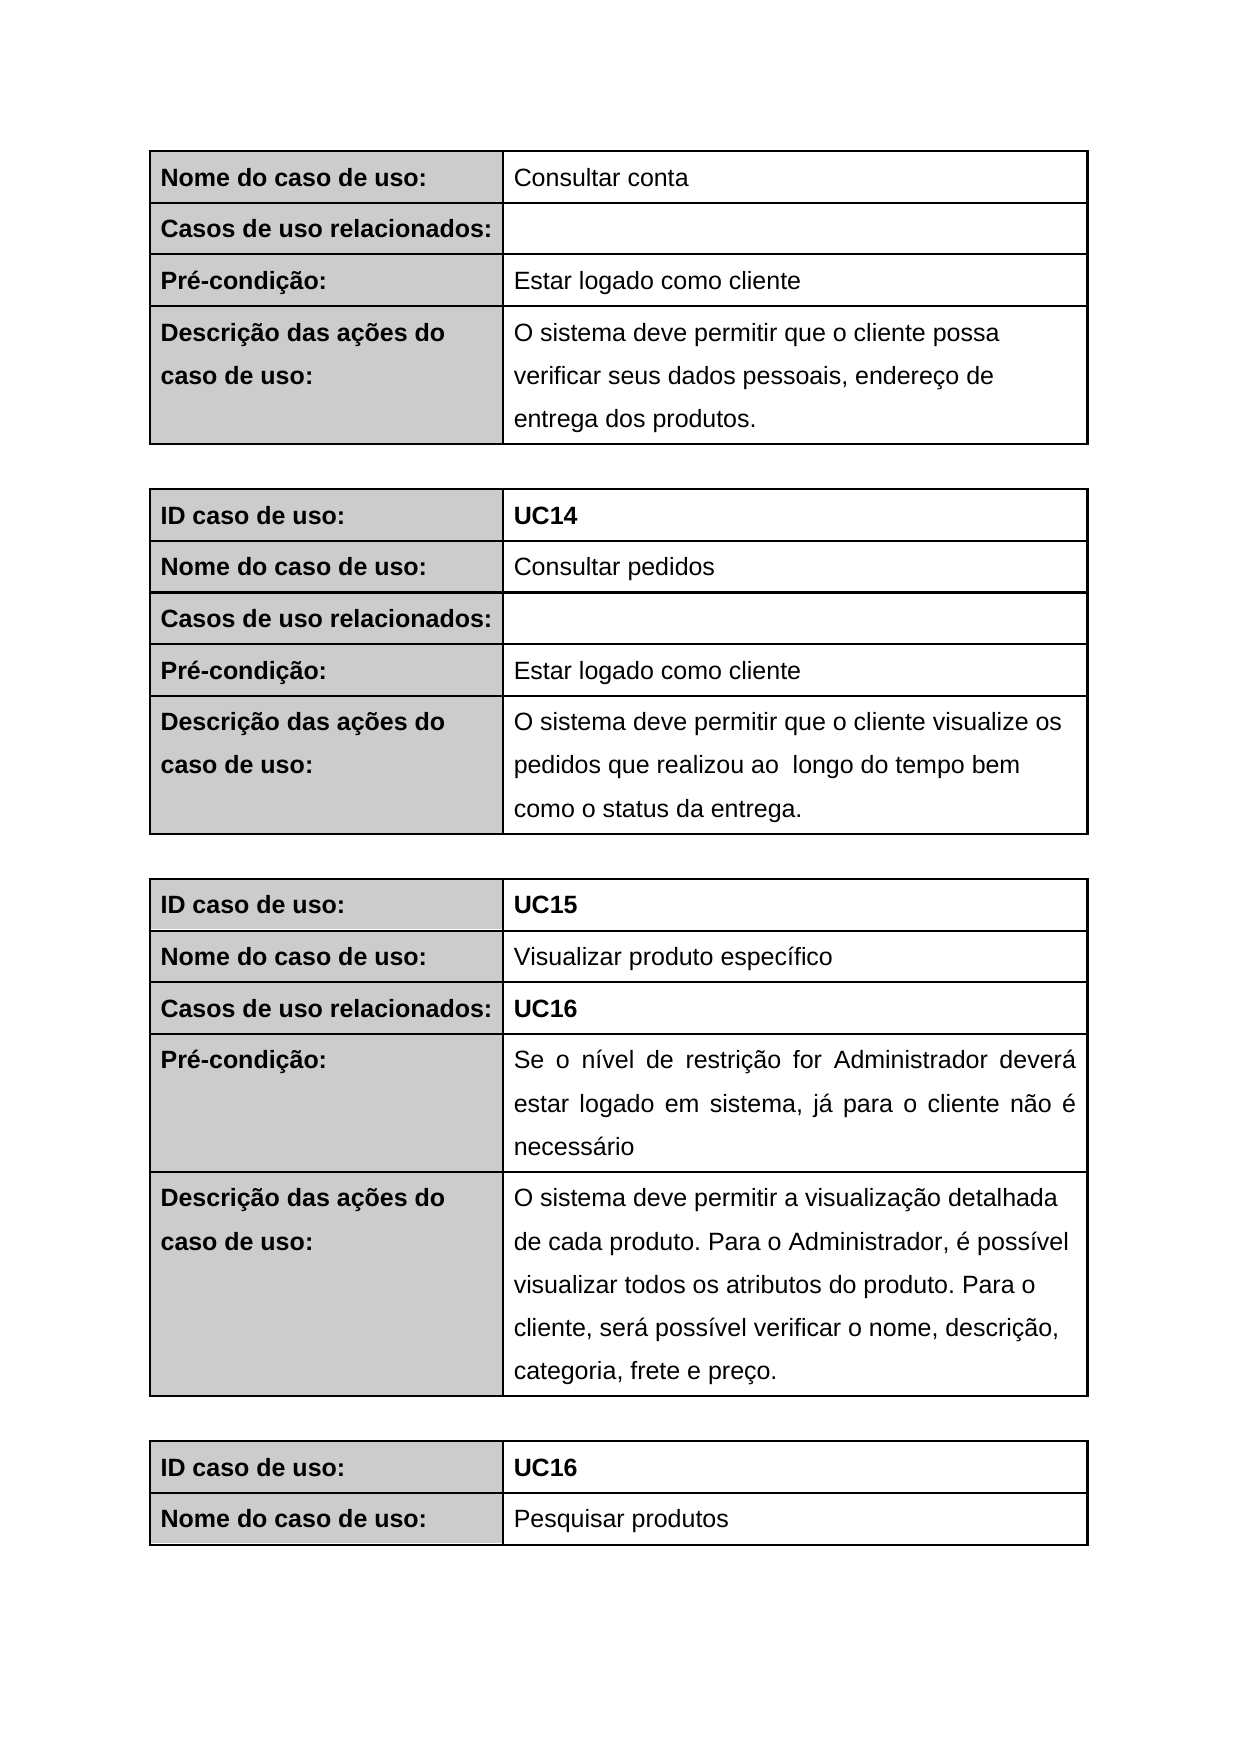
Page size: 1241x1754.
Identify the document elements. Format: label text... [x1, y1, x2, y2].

table_cell Se o nível de restrição for Administrador deverá estar logado em sistema, já para o cliente não é necessário [504, 1035, 1086, 1171]
table_cell Pré-condição: [151, 1035, 502, 1171]
table_cell O sistema deve permitir a visualização detalhada de cada produto. Para o Administrador, é possível visualizar todos os atributos do produto. Para o cliente, será possível verificar o nome, descrição, categoria, frete e preço. [504, 1173, 1086, 1395]
table_cell Pré-condição: [151, 645, 502, 695]
table_cell Pré-condição: [151, 255, 502, 305]
table_cell O sistema deve permitir que o cliente possa verificar seus dados pessoais, endereço de entrega dos produtos. [504, 307, 1086, 443]
table_cell Casos de uso relacionados: [151, 204, 502, 253]
table_header UC16 [504, 1442, 1086, 1492]
table_cell Descrição das ações do caso de uso: [151, 1173, 502, 1395]
table_cell Estar logado como cliente [504, 645, 1086, 695]
table_cell Nome do caso de uso: [151, 1494, 502, 1543]
table_cell Nome do caso de uso: [151, 932, 502, 981]
table_cell Nome do caso de uso: [151, 542, 502, 591]
table_cell UC16 [504, 983, 1086, 1033]
table_cell [504, 204, 1086, 253]
table_cell O sistema deve permitir que o cliente visualize os pedidos que realizou ao longo do tempo bem como o status da entrega. [504, 697, 1086, 833]
table_cell Consultar pedidos [504, 542, 1086, 591]
table_header ID caso de uso: [151, 880, 502, 929]
table_cell Casos de uso relacionados: [151, 983, 502, 1033]
table_header UC15 [504, 880, 1086, 929]
table_cell Estar logado como cliente [504, 255, 1086, 305]
table_header UC14 [504, 490, 1086, 540]
table_cell Casos de uso relacionados: [151, 594, 502, 643]
table_cell Nome do caso de uso: [151, 152, 502, 202]
table_cell Descrição das ações do caso de uso: [151, 697, 502, 833]
table_cell Consultar conta [504, 152, 1086, 202]
table_cell Pesquisar produtos [504, 1494, 1086, 1543]
table_cell Descrição das ações do caso de uso: [151, 307, 502, 443]
table_cell [504, 594, 1086, 643]
table_header ID caso de uso: [151, 490, 502, 540]
table_header ID caso de uso: [151, 1442, 502, 1492]
table_cell Visualizar produto específico [504, 932, 1086, 981]
